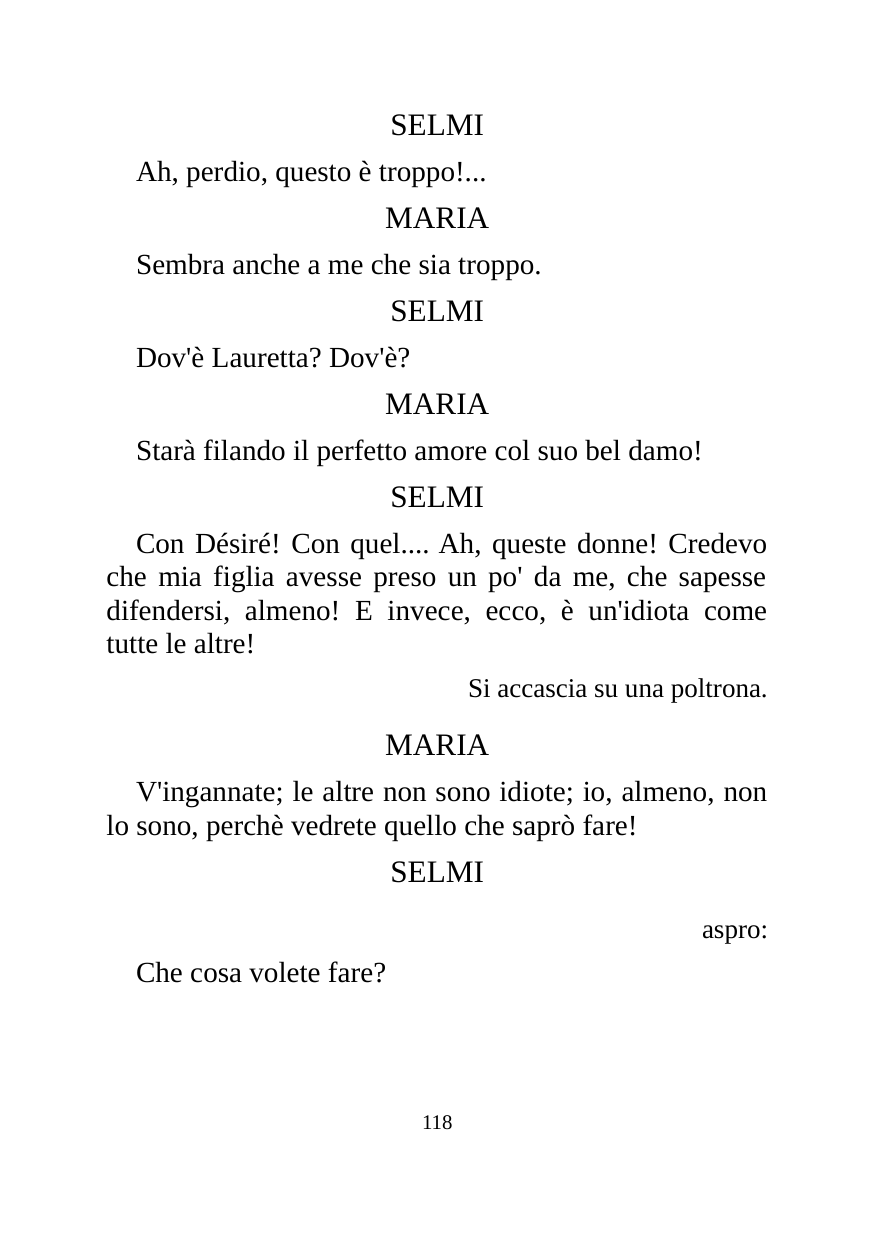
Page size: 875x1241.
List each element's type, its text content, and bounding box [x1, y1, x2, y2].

text Con Désiré! Con quel.... Ah, queste donne! Credevo che mia figlia avesse preso un po' da me, che sapesse difendersi, almeno! E invece, ecco, è un'idiota come tutte le altre! [106, 526, 768, 660]
text Sembra anche a me che sia troppo. [106, 247, 768, 281]
text Starà filando il perfetto amore col suo bel damo! [106, 433, 768, 467]
text MARIA [106, 727, 768, 763]
text Dov'è Lauretta? Dov'è? [106, 340, 768, 373]
text SELMI [106, 106, 768, 142]
text SELMI [106, 853, 768, 889]
text Ah, perdio, questo è troppo!... [106, 154, 768, 187]
text MARIA [106, 385, 768, 421]
text Si accascia su una poltrona. [402, 672, 768, 703]
text SELMI [106, 478, 768, 514]
text V'ingannate; le altre non sono idiote; io, almeno, non lo sono, perchè vedrete quello che saprò fare! [106, 774, 768, 841]
text Che cosa volete fare? [106, 956, 768, 989]
text aspro: [402, 913, 768, 944]
text MARIA [106, 199, 768, 235]
text SELMI [106, 292, 768, 328]
